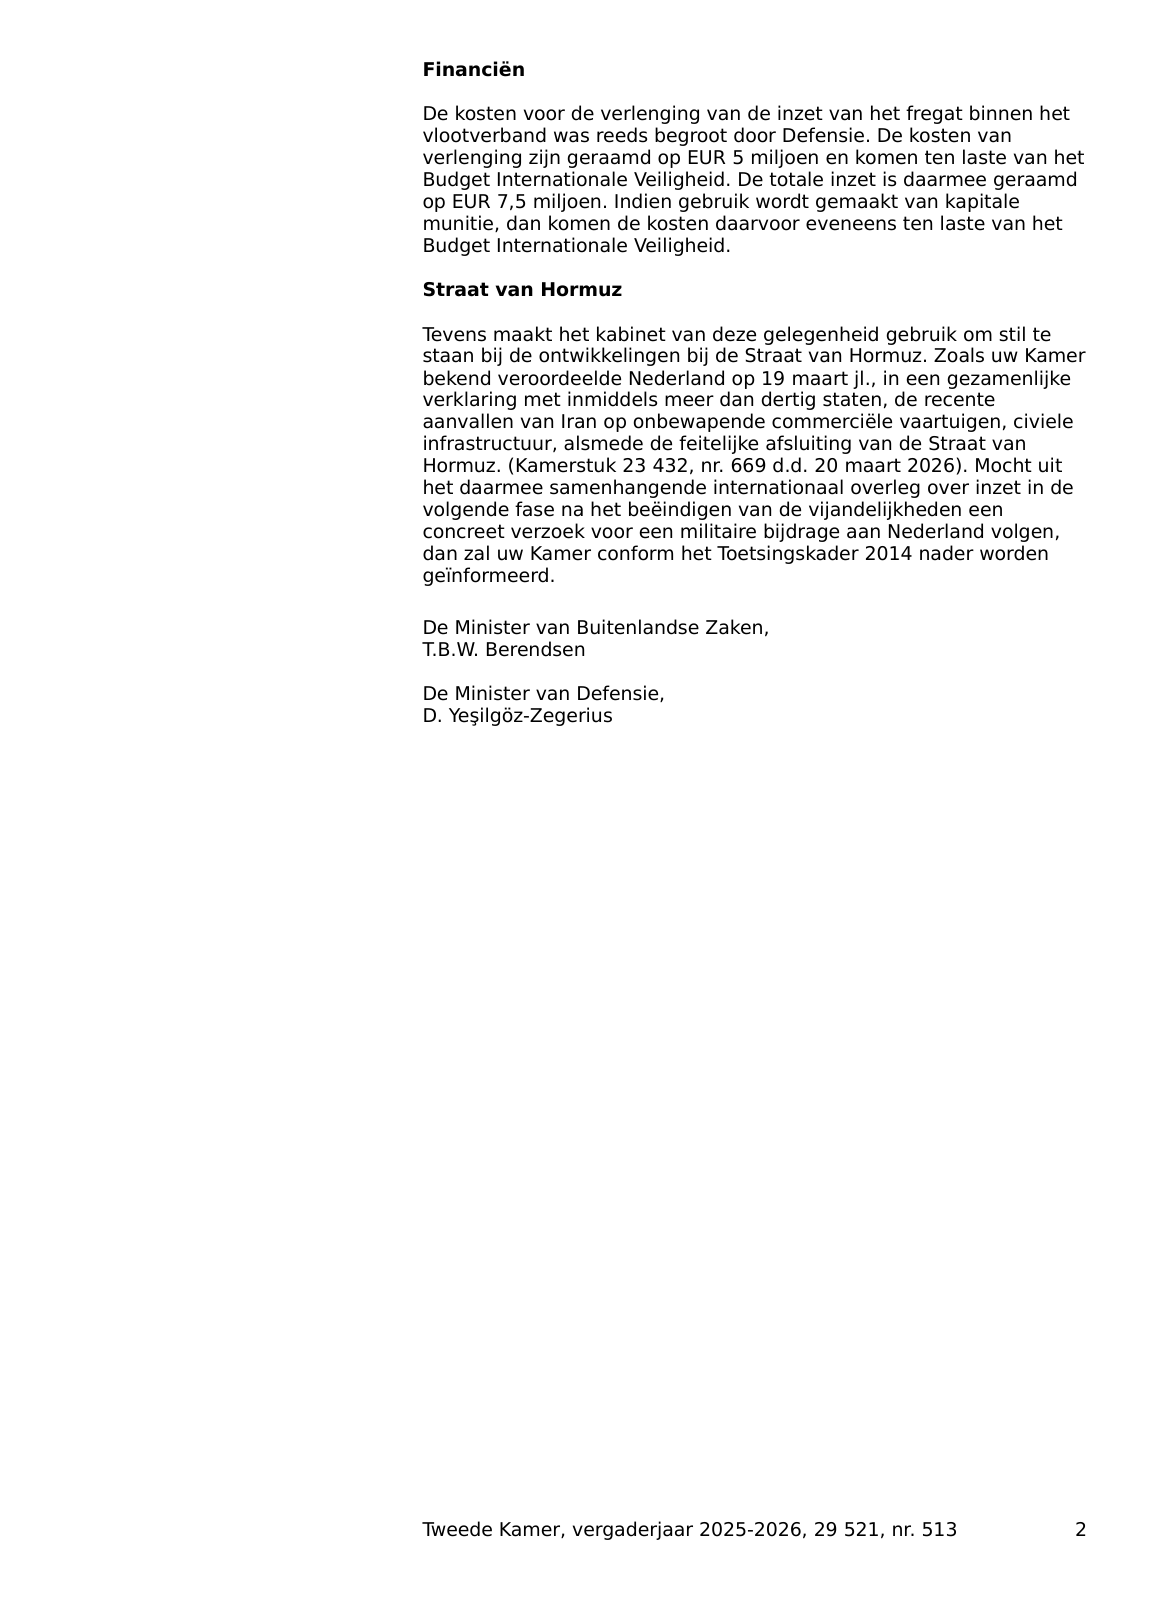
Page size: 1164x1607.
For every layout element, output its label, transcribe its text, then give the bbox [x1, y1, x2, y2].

subtitle Financiën [422, 59, 1087, 81]
text De Minister van Buitenlandse Zaken, T.B.W. Berendsen [422, 617, 1087, 661]
subtitle Straat van Hormuz [422, 279, 1087, 301]
text Tevens maakt het kabinet van deze gelegenheid gebruik om stil te staan bij de ontwikkelingen bij de Straat van Hormuz. Zoals uw Kamer bekend veroordeelde Nederland op 19 maart jl., in een gezamenlijke verklaring met inmiddels meer dan dertig staten, de recente aanvallen van Iran op onbewapende commerciële vaartuigen, civiele infrastructuur, alsmede de feitelijke afsluiting van de Straat van Hormuz. (Kamerstuk 23 432, nr. 669 d.d. 20 maart 2026). Mocht uit het daarmee samenhangende internationaal overleg over inzet in de volgende fase na het beëindigen van de vijandelijkheden een concreet verzoek voor een militaire bijdrage aan Nederland volgen, dan zal uw Kamer conform het Toetsingskader 2014 nader worden geïnformeerd. [422, 323, 1087, 587]
text De Minister van Defensie, D. Yeşilgöz-Zegerius [422, 683, 1087, 727]
text De kosten voor de verlenging van de inzet van het fregat binnen het vlootverband was reeds begroot door Defensie. De kosten van verlenging zijn geraamd op EUR 5 miljoen en komen ten laste van het Budget Internationale Veiligheid. De totale inzet is daarmee geraamd op EUR 7,5 miljoen. Indien gebruik wordt gemaakt van kapitale munitie, dan komen de kosten daarvoor eveneens ten laste van het Budget Internationale Veiligheid. [422, 103, 1087, 257]
